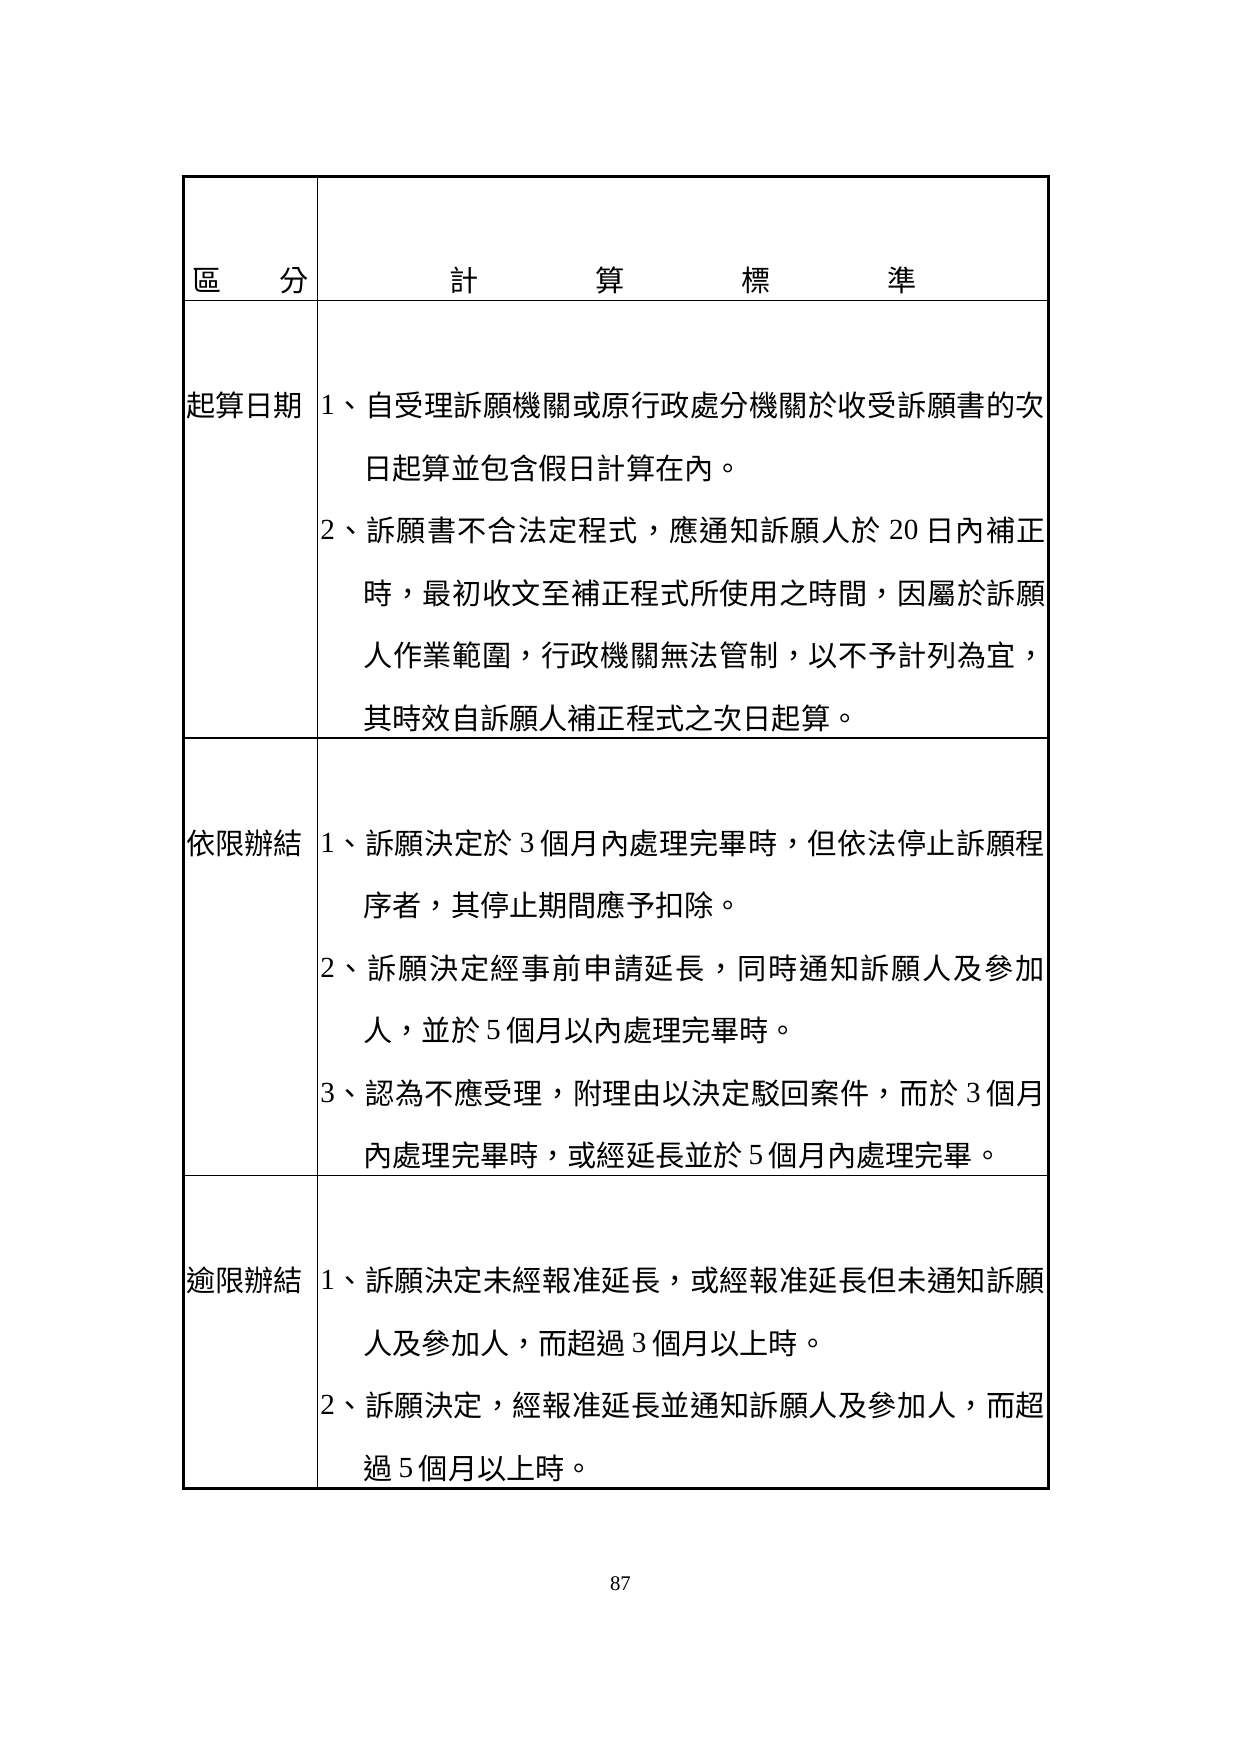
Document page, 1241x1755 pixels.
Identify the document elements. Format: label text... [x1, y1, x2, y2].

table_cell 逾限辦結 [185, 1176, 317, 1487]
table_cell 依限辦結 [185, 739, 317, 1175]
table_cell 起算日期 [185, 301, 317, 737]
table_header 計 算 標 準 [318, 178, 1047, 300]
table_cell 1、自受理訴願機關或原行政處分機關於收受訴願書的次日起算並包含假日計算在內。 2、訴願書不合法定程式，應通知訴願人於20日內補正時，最初收文至補正程式所使用之時間，因屬於訴願人作業範圍，行政機關無法管制，以不予計列為宜，其時效自訴願人補正程式之次日起算。 [318, 301, 1047, 737]
table_header 區 分 [185, 178, 317, 300]
table_cell 1、訴願決定於3個月內處理完畢時，但依法停止訴願程序者，其停止期間應予扣除。 2、訴願決定經事前申請延長，同時通知訴願人及參加人，並於5個月以內處理完畢時。 3、認為不應受理，附理由以決定駁回案件，而於3個月內處理完畢時，或經延長並於5個月內處理完畢。 [318, 739, 1047, 1175]
table_cell 1、訴願決定未經報准延長，或經報准延長但未通知訴願人及參加人，而超過3個月以上時。 2、訴願決定，經報准延長並通知訴願人及參加人，而超過5個月以上時。 [318, 1176, 1047, 1487]
